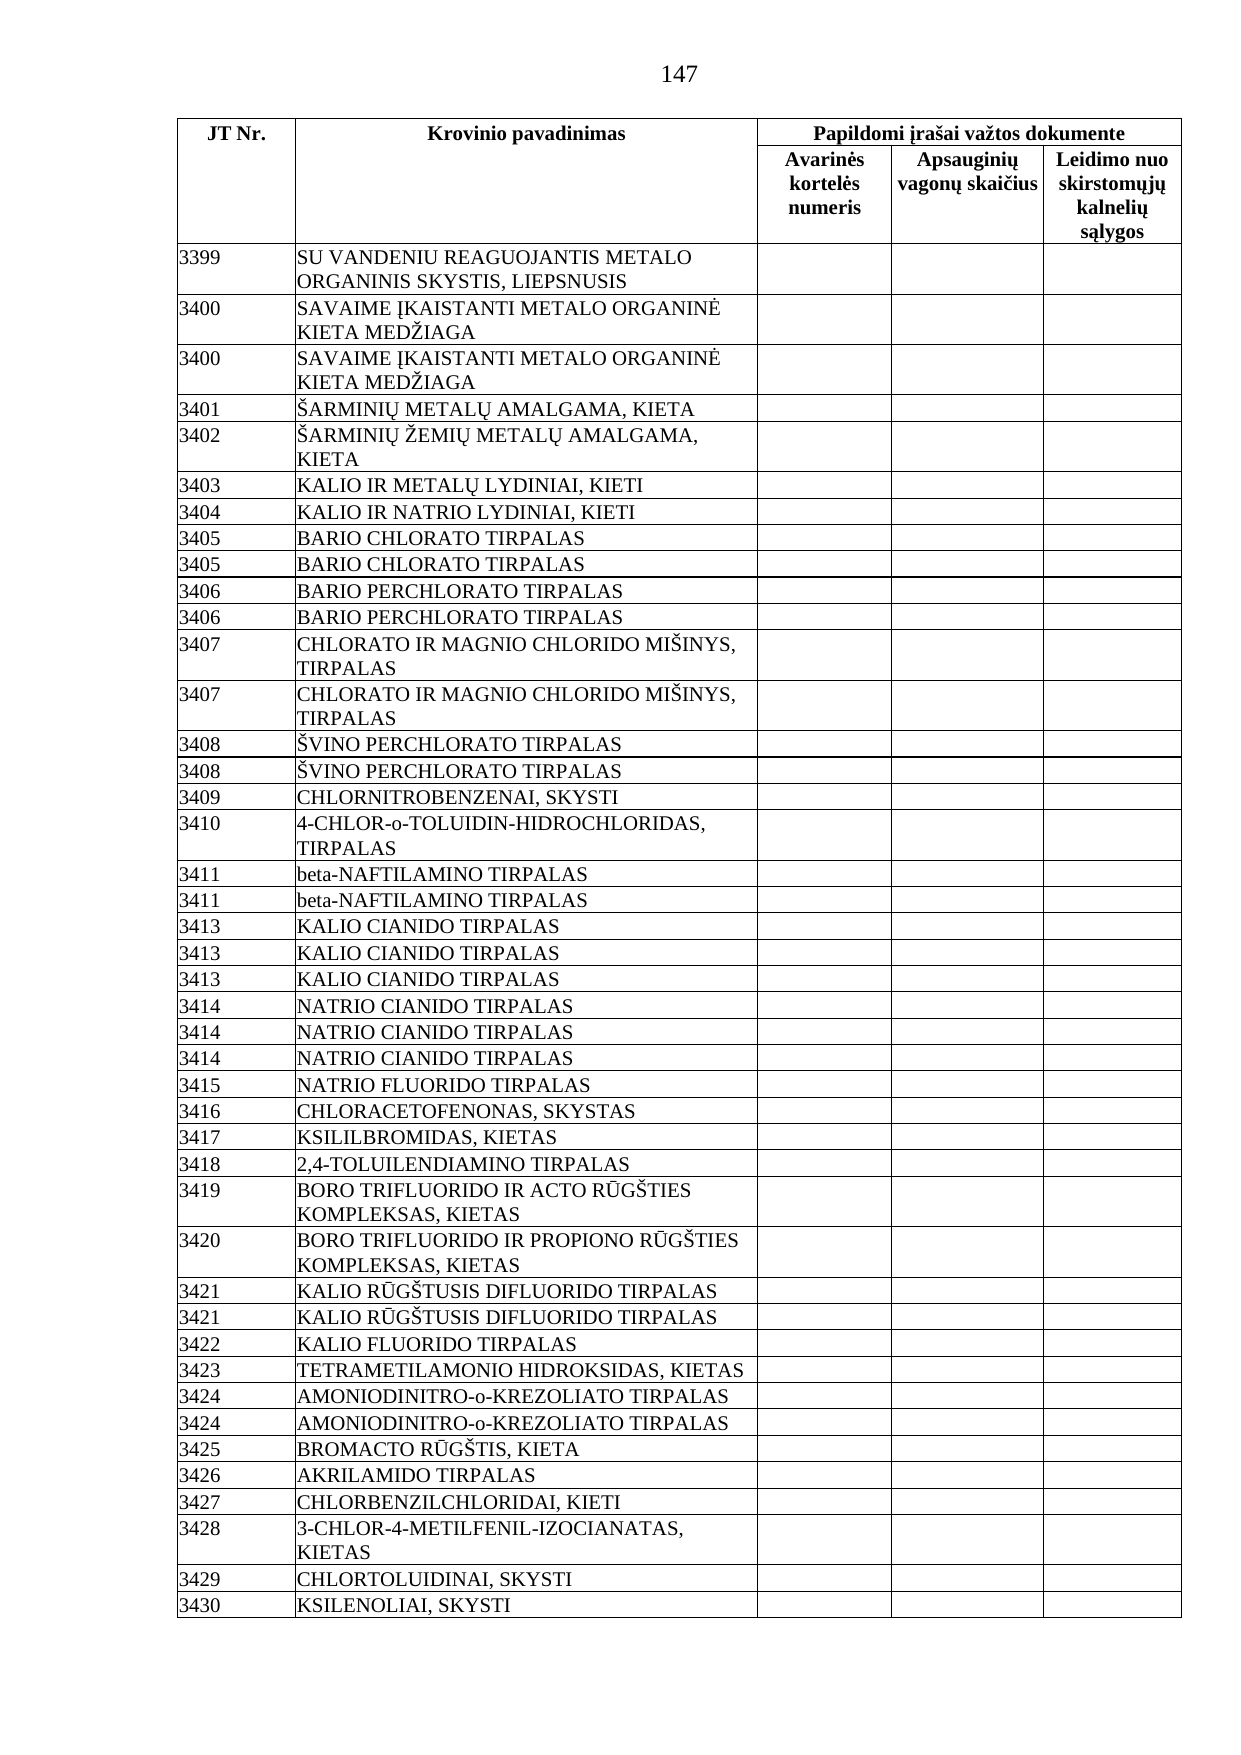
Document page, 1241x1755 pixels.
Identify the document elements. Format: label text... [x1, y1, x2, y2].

table_cell 3413 [178, 940, 295, 965]
table_cell KALIO IR NATRIO LYDINIAI, KIETI [296, 499, 757, 524]
table_cell [758, 1019, 891, 1044]
table_cell [758, 1124, 891, 1149]
table_cell [892, 472, 1043, 497]
table_cell [892, 1124, 1043, 1149]
table_cell BORO TRIFLUORIDO IR ACTO RŪGŠTIES KOMPLEKSAS, KIETAS [296, 1177, 757, 1226]
table_cell BROMACTO RŪGŠTIS, KIETA [296, 1436, 757, 1461]
table_cell 3427 [178, 1489, 295, 1514]
table_cell AMONIODINITRO-o-KREZOLIATO TIRPALAS [296, 1409, 757, 1435]
table_cell [892, 525, 1043, 550]
table_cell [758, 1304, 891, 1329]
table_cell 3409 [178, 784, 295, 809]
table_cell [892, 1045, 1043, 1070]
table_cell [892, 1592, 1043, 1617]
table_cell NATRIO CIANIDO TIRPALAS [296, 1019, 757, 1044]
table_cell [892, 731, 1043, 756]
table_cell [892, 244, 1043, 293]
table_cell [758, 1071, 891, 1097]
table_cell 3410 [178, 810, 295, 859]
table_cell 3418 [178, 1150, 295, 1176]
table_cell [758, 681, 891, 730]
table_cell ŠVINO PERCHLORATO TIRPALAS [296, 731, 757, 756]
table_cell 3414 [178, 1019, 295, 1044]
table_cell 3414 [178, 1045, 295, 1070]
table_cell [1044, 630, 1181, 679]
table_cell KALIO IR METALŲ LYDINIAI, KIETI [296, 472, 757, 497]
table_cell [758, 422, 891, 471]
table_cell [758, 1565, 891, 1591]
table_cell [892, 1278, 1043, 1303]
table_cell [1044, 1409, 1181, 1435]
table_header Papildomi įrašai važtos dokumente [758, 119, 1181, 144]
table_cell [892, 1330, 1043, 1356]
table_cell [892, 499, 1043, 524]
table_cell [758, 1357, 891, 1382]
table_cell [758, 887, 891, 912]
table_cell [1044, 810, 1181, 859]
table_cell 3415 [178, 1071, 295, 1097]
table_cell 3424 [178, 1409, 295, 1435]
table_cell [892, 345, 1043, 394]
table_cell [892, 1489, 1043, 1514]
table_cell 3414 [178, 992, 295, 1018]
table_cell [1044, 784, 1181, 809]
table_cell [758, 1489, 891, 1514]
table_cell 3429 [178, 1565, 295, 1591]
table_cell BORO TRIFLUORIDO IR PROPIONO RŪGŠTIES KOMPLEKSAS, KIETAS [296, 1227, 757, 1277]
table_cell [758, 1592, 891, 1617]
table_cell [758, 913, 891, 938]
table_cell [892, 578, 1043, 603]
table_cell [1044, 681, 1181, 730]
table_cell 3403 [178, 472, 295, 497]
table_cell [1044, 861, 1181, 886]
table_cell NATRIO FLUORIDO TIRPALAS [296, 1071, 757, 1097]
table_cell [1044, 1565, 1181, 1591]
table_cell [1044, 345, 1181, 394]
table_cell 3416 [178, 1098, 295, 1123]
table_cell [892, 604, 1043, 629]
table_cell 3402 [178, 422, 295, 471]
table_cell CHLORATO IR MAGNIO CHLORIDO MIŠINYS, TIRPALAS [296, 630, 757, 679]
table_cell ŠARMINIŲ ŽEMIŲ METALŲ AMALGAMA, KIETA [296, 422, 757, 471]
table_cell BARIO PERCHLORATO TIRPALAS [296, 604, 757, 629]
table_cell [758, 295, 891, 344]
table_cell [758, 630, 891, 679]
table_cell [758, 1515, 891, 1564]
table_cell [1044, 395, 1181, 421]
table_cell [892, 1515, 1043, 1564]
table_cell [1044, 731, 1181, 756]
table_cell 3430 [178, 1592, 295, 1617]
table_cell KALIO RŪGŠTUSIS DIFLUORIDO TIRPALAS [296, 1278, 757, 1303]
table_cell [1044, 1304, 1181, 1329]
table_cell [758, 940, 891, 965]
table_cell [1044, 551, 1181, 576]
table_cell [758, 731, 891, 756]
table_cell BARIO CHLORATO TIRPALAS [296, 525, 757, 550]
table_cell [758, 992, 891, 1018]
table_cell [892, 861, 1043, 886]
table_cell 3425 [178, 1436, 295, 1461]
table_cell 3426 [178, 1462, 295, 1487]
table_cell [1044, 913, 1181, 938]
table_cell 2,4-TOLUILENDIAMINO TIRPALAS [296, 1150, 757, 1176]
table_cell [758, 810, 891, 859]
table_cell 3413 [178, 913, 295, 938]
table_cell [892, 940, 1043, 965]
table_cell [758, 784, 891, 809]
table_cell [1044, 1278, 1181, 1303]
table_cell [758, 244, 891, 293]
table_cell 3400 [178, 295, 295, 344]
table_cell [758, 1177, 891, 1226]
table_cell 3422 [178, 1330, 295, 1356]
table_cell 3413 [178, 966, 295, 991]
table_cell [1044, 1515, 1181, 1564]
table_cell NATRIO CIANIDO TIRPALAS [296, 992, 757, 1018]
table_cell [758, 1462, 891, 1487]
table_cell 3401 [178, 395, 295, 421]
table_cell KALIO CIANIDO TIRPALAS [296, 913, 757, 938]
table_cell [758, 472, 891, 497]
table_cell [892, 551, 1043, 576]
table_cell CHLORBENZILCHLORIDAI, KIETI [296, 1489, 757, 1514]
table_cell KSILILBROMIDAS, KIETAS [296, 1124, 757, 1149]
table_cell [1044, 758, 1181, 783]
table_cell [758, 1330, 891, 1356]
table_cell [1044, 887, 1181, 912]
table_cell [758, 345, 891, 394]
table_cell ŠVINO PERCHLORATO TIRPALAS [296, 758, 757, 783]
table_cell [1044, 1462, 1181, 1487]
table_cell KALIO CIANIDO TIRPALAS [296, 966, 757, 991]
table_cell [758, 499, 891, 524]
table_cell [892, 422, 1043, 471]
table_cell 3405 [178, 525, 295, 550]
table_header JT Nr. [178, 119, 295, 243]
table_cell [1044, 1436, 1181, 1461]
table_cell Apsauginių vagonų skaičius [892, 146, 1043, 243]
table_cell [758, 551, 891, 576]
table_cell [1044, 472, 1181, 497]
table_cell [758, 758, 891, 783]
table_cell [758, 1278, 891, 1303]
table_cell [1044, 1227, 1181, 1277]
table_cell [1044, 1330, 1181, 1356]
table_header Krovinio pavadinimas [296, 119, 757, 243]
table_cell [892, 1227, 1043, 1277]
table_cell [758, 861, 891, 886]
table_cell [892, 295, 1043, 344]
table_cell Avarinės kortelės numeris [758, 146, 891, 243]
table_cell KALIO CIANIDO TIRPALAS [296, 940, 757, 965]
table_cell 3421 [178, 1278, 295, 1303]
table_cell [758, 1150, 891, 1176]
table_cell 3419 [178, 1177, 295, 1226]
table_cell KALIO FLUORIDO TIRPALAS [296, 1330, 757, 1356]
table_cell [1044, 422, 1181, 471]
table_cell [892, 1462, 1043, 1487]
table_cell [1044, 1592, 1181, 1617]
table_cell [1044, 1045, 1181, 1070]
table_cell CHLORTOLUIDINAI, SKYSTI [296, 1565, 757, 1591]
table_cell 3406 [178, 578, 295, 603]
table_cell [892, 1098, 1043, 1123]
table_cell BARIO CHLORATO TIRPALAS [296, 551, 757, 576]
table_cell [1044, 966, 1181, 991]
table_cell [892, 1383, 1043, 1408]
table_cell [758, 966, 891, 991]
table_cell [758, 1383, 891, 1408]
table_cell [758, 578, 891, 603]
table_cell [892, 1357, 1043, 1382]
table_cell 3407 [178, 630, 295, 679]
table_cell [892, 810, 1043, 859]
table_cell 3399 [178, 244, 295, 293]
table_cell [1044, 1489, 1181, 1514]
table_cell [758, 525, 891, 550]
table_cell [1044, 604, 1181, 629]
table_cell [758, 1409, 891, 1435]
table_cell 3417 [178, 1124, 295, 1149]
table_cell [1044, 525, 1181, 550]
table_cell BARIO PERCHLORATO TIRPALAS [296, 578, 757, 603]
table_cell 3408 [178, 731, 295, 756]
table_cell [1044, 244, 1181, 293]
table_cell [1044, 1177, 1181, 1226]
table_cell [1044, 1357, 1181, 1382]
table_cell [1044, 578, 1181, 603]
table_cell Leidimo nuo skirstomųjų kalnelių sąlygos [1044, 146, 1181, 243]
table_cell 3-CHLOR-4-METILFENIL-IZOCIANATAS, KIETAS [296, 1515, 757, 1564]
table_cell 3428 [178, 1515, 295, 1564]
table_cell [758, 1436, 891, 1461]
table_cell CHLORNITROBENZENAI, SKYSTI [296, 784, 757, 809]
table_cell [892, 913, 1043, 938]
table_cell 3407 [178, 681, 295, 730]
table_cell 3411 [178, 887, 295, 912]
table_cell [758, 395, 891, 421]
table_cell ŠARMINIŲ METALŲ AMALGAMA, KIETA [296, 395, 757, 421]
table_cell [892, 1436, 1043, 1461]
table_cell 3406 [178, 604, 295, 629]
table_cell [1044, 1098, 1181, 1123]
table_cell [892, 1150, 1043, 1176]
table_cell 3420 [178, 1227, 295, 1277]
table_cell [758, 1098, 891, 1123]
table_cell NATRIO CIANIDO TIRPALAS [296, 1045, 757, 1070]
table_cell [892, 681, 1043, 730]
table_cell 3421 [178, 1304, 295, 1329]
table_cell [892, 395, 1043, 421]
table_cell [892, 758, 1043, 783]
table_cell CHLORATO IR MAGNIO CHLORIDO MIŠINYS, TIRPALAS [296, 681, 757, 730]
table_cell [892, 784, 1043, 809]
table_cell SU VANDENIU REAGUOJANTIS METALO ORGANINIS SKYSTIS, LIEPSNUSIS [296, 244, 757, 293]
table_cell 4-CHLOR-o-TOLUIDIN-HIDROCHLORIDAS, TIRPALAS [296, 810, 757, 859]
table_cell [892, 992, 1043, 1018]
table_cell [1044, 992, 1181, 1018]
table_cell beta-NAFTILAMINO TIRPALAS [296, 861, 757, 886]
table_cell [892, 630, 1043, 679]
table_cell 3405 [178, 551, 295, 576]
table_cell 3411 [178, 861, 295, 886]
table_cell AKRILAMIDO TIRPALAS [296, 1462, 757, 1487]
table_cell CHLORACETOFENONAS, SKYSTAS [296, 1098, 757, 1123]
table_cell [1044, 1383, 1181, 1408]
table_cell TETRAMETILAMONIO HIDROKSIDAS, KIETAS [296, 1357, 757, 1382]
table_cell AMONIODINITRO-o-KREZOLIATO TIRPALAS [296, 1383, 757, 1408]
table_cell [892, 1071, 1043, 1097]
table_cell [1044, 1124, 1181, 1149]
table_cell KSILENOLIAI, SKYSTI [296, 1592, 757, 1617]
table_cell 3404 [178, 499, 295, 524]
table_cell [1044, 1150, 1181, 1176]
table_cell [892, 1565, 1043, 1591]
table_cell [892, 887, 1043, 912]
table_cell SAVAIME ĮKAISTANTI METALO ORGANINĖ KIETA MEDŽIAGA [296, 345, 757, 394]
table_cell [892, 1409, 1043, 1435]
table_cell [1044, 499, 1181, 524]
table_cell [1044, 295, 1181, 344]
table_cell [1044, 1019, 1181, 1044]
table_cell SAVAIME ĮKAISTANTI METALO ORGANINĖ KIETA MEDŽIAGA [296, 295, 757, 344]
table_cell [758, 1045, 891, 1070]
table_cell [758, 1227, 891, 1277]
table_cell 3400 [178, 345, 295, 394]
table_cell 3408 [178, 758, 295, 783]
table_cell [1044, 1071, 1181, 1097]
table_cell [892, 966, 1043, 991]
table_cell 3424 [178, 1383, 295, 1408]
table_cell beta-NAFTILAMINO TIRPALAS [296, 887, 757, 912]
table_cell KALIO RŪGŠTUSIS DIFLUORIDO TIRPALAS [296, 1304, 757, 1329]
table_cell [892, 1304, 1043, 1329]
table_cell [758, 604, 891, 629]
table_cell [892, 1019, 1043, 1044]
table_cell [1044, 940, 1181, 965]
table_cell 3423 [178, 1357, 295, 1382]
table_cell [892, 1177, 1043, 1226]
